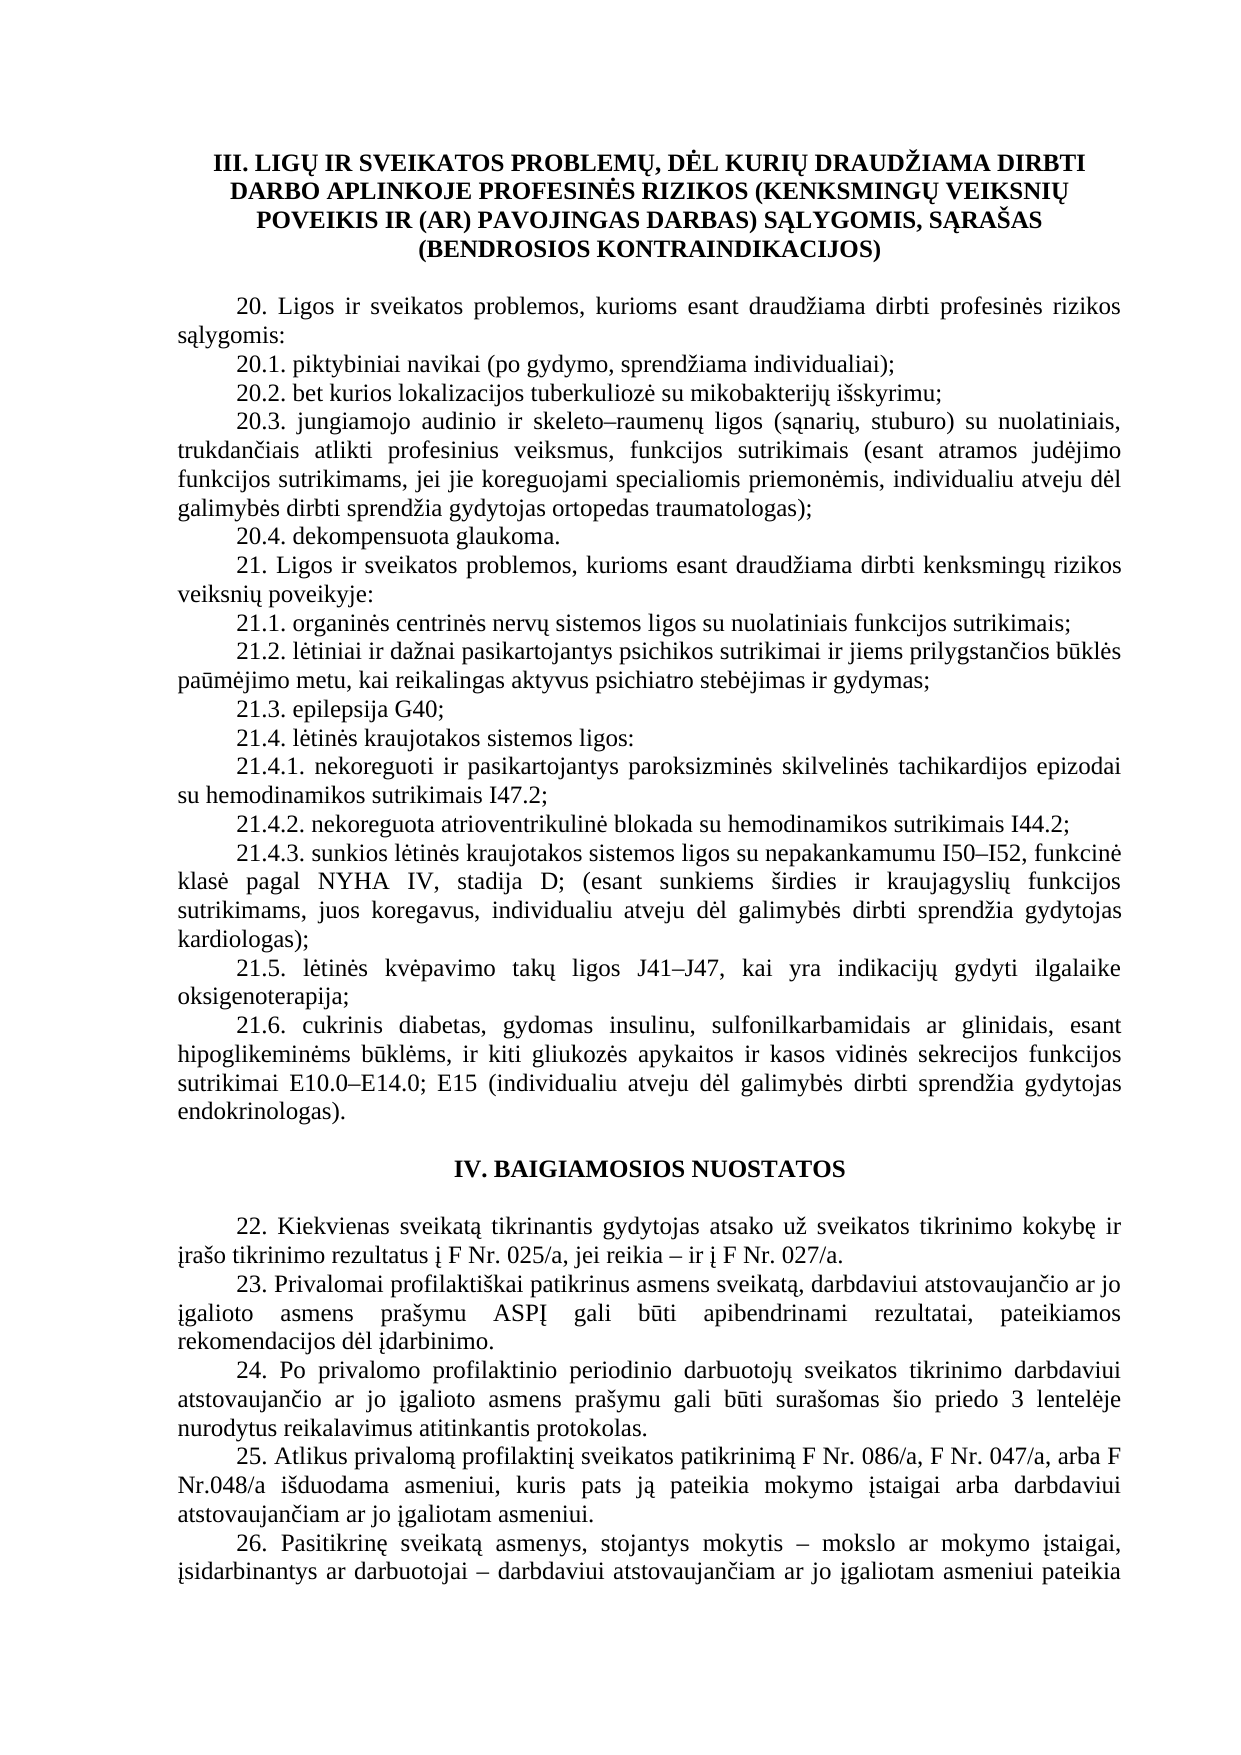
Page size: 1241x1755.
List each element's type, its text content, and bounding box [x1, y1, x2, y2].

text 20.2. bet kurios lokalizacijos tuberkuliozė su mikobakterijų išskyrimu; [177, 378, 1122, 406]
text 24. Po privalomo profilaktinio periodinio darbuotojų sveikatos tikrinimo darbdaviui atstovaujančio ar jo įgalioto asmens prašymu gali būti surašomas šio priedo 3 lentelėje nurodytus reikalavimus atitinkantis protokolas. [177, 1355, 1122, 1441]
text 21.1. organinės centrinės nervų sistemos ligos su nuolatiniais funkcijos sutrikimais; [177, 608, 1122, 636]
text 26. Pasitikrinę sveikatą asmenys, stojantys mokytis – mokslo ar mokymo įstaigai, įsidarbinantys ar darbuotojai – darbdaviui atstovaujančiam ar jo įgaliotam asmeniui pateikia [177, 1528, 1122, 1585]
text IV. baigiamosios nuostatos [177, 1154, 1122, 1183]
text 20.3. jungiamojo audinio ir skeleto–raumenų ligos (sąnarių, stuburo) su nuolatiniais, trukdančiais atlikti profesinius veiksmus, funkcijos sutrikimais (esant atramos judėjimo funkcijos sutrikimams, jei jie koreguojami specialiomis priemonėmis, individualiu atveju dėl galimybės dirbti sprendžia gydytojas ortopedas traumatologas); [177, 406, 1122, 521]
text 22. Kiekvienas sveikatą tikrinantis gydytojas atsako už sveikatos tikrinimo kokybę ir įrašo tikrinimo rezultatus į F Nr. 025/a, jei reikia – ir į F Nr. 027/a. [177, 1211, 1122, 1269]
text 20.4. dekompensuota glaukoma. [177, 521, 1122, 550]
text III. LIGŲ IR SVEIKATOS PROBLEMŲ, DĖL KURIŲ DRAUDŽIAMA DIRBTI DARBO APLINKOJE PROFESINĖS RIZIKOS (KENKSMINGŲ VEIKSNIŲ POVEIKIS IR (AR) PAVOJINGAS DARBAS) SĄLYGOMIS, SĄRAŠAS (BENDROSIOS KONTRAINDIKACIJOS) [177, 148, 1122, 263]
text 21.6. cukrinis diabetas, gydomas insulinu, sulfonilkarbamidais ar glinidais, esant hipoglikeminėms būklėms, ir kiti gliukozės apykaitos ir kasos vidinės sekrecijos funkcijos sutrikimai E10.0–E14.0; E15 (individualiu atveju dėl galimybės dirbti sprendžia gydytojas endokrinologas). [177, 1010, 1122, 1125]
text 21.3. epilepsija G40; [177, 694, 1122, 723]
text 20. Ligos ir sveikatos problemos, kurioms esant draudžiama dirbti profesinės rizikos sąlygomis: [177, 291, 1122, 349]
text 25. Atlikus privalomą profilaktinį sveikatos patikrinimą F Nr. 086/a, F Nr. 047/a, arba F Nr.048/a išduodama asmeniui, kuris pats ją pateikia mokymo įstaigai arba darbdaviui atstovaujančiam ar jo įgaliotam asmeniui. [177, 1441, 1122, 1528]
text 21.4.1. nekoreguoti ir pasikartojantys paroksizminės skilvelinės tachikardijos epizodai su hemodinamikos sutrikimais I47.2; [177, 751, 1122, 809]
text 21. Ligos ir sveikatos problemos, kurioms esant draudžiama dirbti kenksmingų rizikos veiksnių poveikyje: [177, 550, 1122, 608]
text 23. Privalomai profilaktiškai patikrinus asmens sveikatą, darbdaviui atstovaujančio ar jo įgalioto asmens prašymu ASPĮ gali būti apibendrinami rezultatai, pateikiamos rekomendacijos dėl įdarbinimo. [177, 1269, 1122, 1355]
text 21.5. lėtinės kvėpavimo takų ligos J41–J47, kai yra indikacijų gydyti ilgalaike oksigenoterapija; [177, 953, 1122, 1010]
text 21.4.2. nekoreguota atrioventrikulinė blokada su hemodinamikos sutrikimais I44.2; [177, 809, 1122, 838]
text 21.4.3. sunkios lėtinės kraujotakos sistemos ligos su nepakankamumu I50–I52, funkcinė klasė pagal NYHA IV, stadija D; (esant sunkiems širdies ir kraujagyslių funkcijos sutrikimams, juos koregavus, individualiu atveju dėl galimybės dirbti sprendžia gydytojas kardiologas); [177, 838, 1122, 953]
text 21.4. lėtinės kraujotakos sistemos ligos: [177, 723, 1122, 751]
text 21.2. lėtiniai ir dažnai pasikartojantys psichikos sutrikimai ir jiems prilygstančios būklės paūmėjimo metu, kai reikalingas aktyvus psichiatro stebėjimas ir gydymas; [177, 636, 1122, 694]
text 20.1. piktybiniai navikai (po gydymo, sprendžiama individualiai); [177, 349, 1122, 378]
